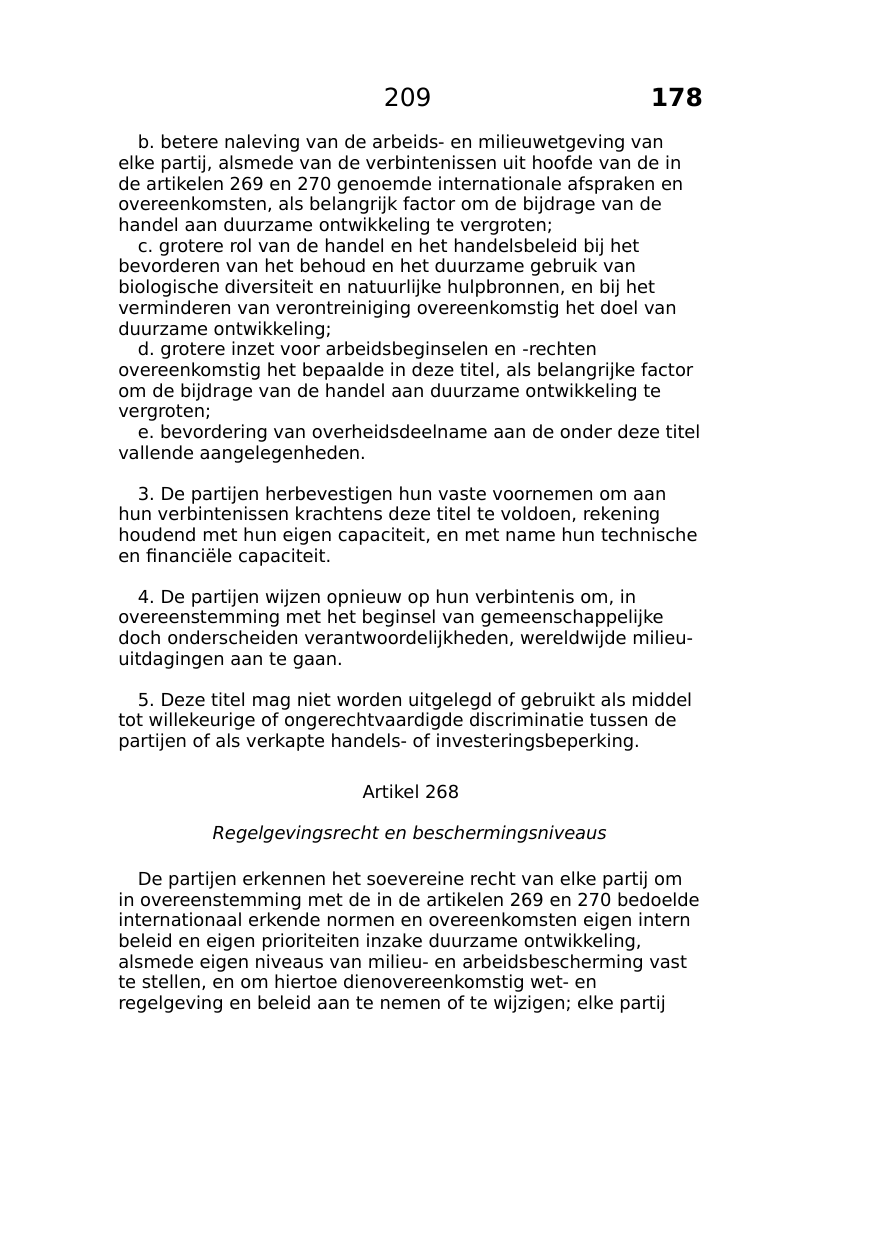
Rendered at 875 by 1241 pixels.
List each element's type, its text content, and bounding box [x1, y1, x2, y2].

text 5. Deze titel mag niet worden uitgelegd of gebruikt als middel tot willekeurige of ongerechtvaardigde discriminatie tussen de partijen of als verkapte handels- of investeringsbeperking. [118, 689, 703, 752]
text 4. De partijen wijzen opnieuw op hun verbintenis om, in overeenstemming met het beginsel van gemeenschappelijke doch onderscheiden verantwoordelijkheden, wereldwijde milieu-uitdagingen aan te gaan. [118, 586, 703, 669]
text e. bevordering van overheidsdeelname aan de onder deze titel vallende aangelegenheden. [118, 422, 703, 463]
text b. betere naleving van de arbeids- en milieuwetgeving van elke partij, alsmede van de verbintenissen uit hoofde van de in de artikelen 269 en 270 genoemde internationale afspraken en overeenkomsten, als belangrijk factor om de bijdrage van de handel aan duurzame ontwikkeling te vergroten; [118, 132, 703, 236]
text 3. De partijen herbevestigen hun vaste voornemen om aan hun verbintenissen krachtens deze titel te voldoen, rekening houdend met hun eigen capaciteit, en met name hun technische en financiële capaciteit. [118, 483, 703, 566]
text c. grotere rol van de handel en het handelsbeleid bij het bevorderen van het behoud en het duurzame gebruik van biologische diversiteit en natuurlijke hulpbronnen, en bij het verminderen van verontreiniging overeenkomstig het doel van duurzame ontwikkeling; [118, 236, 703, 339]
text De partijen erkennen het soevereine recht van elke partij om in overeenstemming met de in de artikelen 269 en 270 bedoelde internationaal erkende normen en overeenkomsten eigen intern beleid en eigen prioriteiten inzake duurzame ontwikkeling, alsmede eigen niveaus van milieu- en arbeidsbescherming vast te stellen, en om hiertoe dienovereenkomstig wet- en regelgeving en beleid aan te nemen of te wijzigen; elke partij [118, 869, 703, 1014]
text d. grotere inzet voor arbeidsbeginselen en -rechten overeenkomstig het bepaalde in deze titel, als belangrijke factor om de bijdrage van de handel aan duurzame ontwikkeling te vergroten; [118, 339, 703, 422]
subtitle Artikel 268 Regelgevingsrecht en beschermingsniveaus [118, 782, 703, 844]
